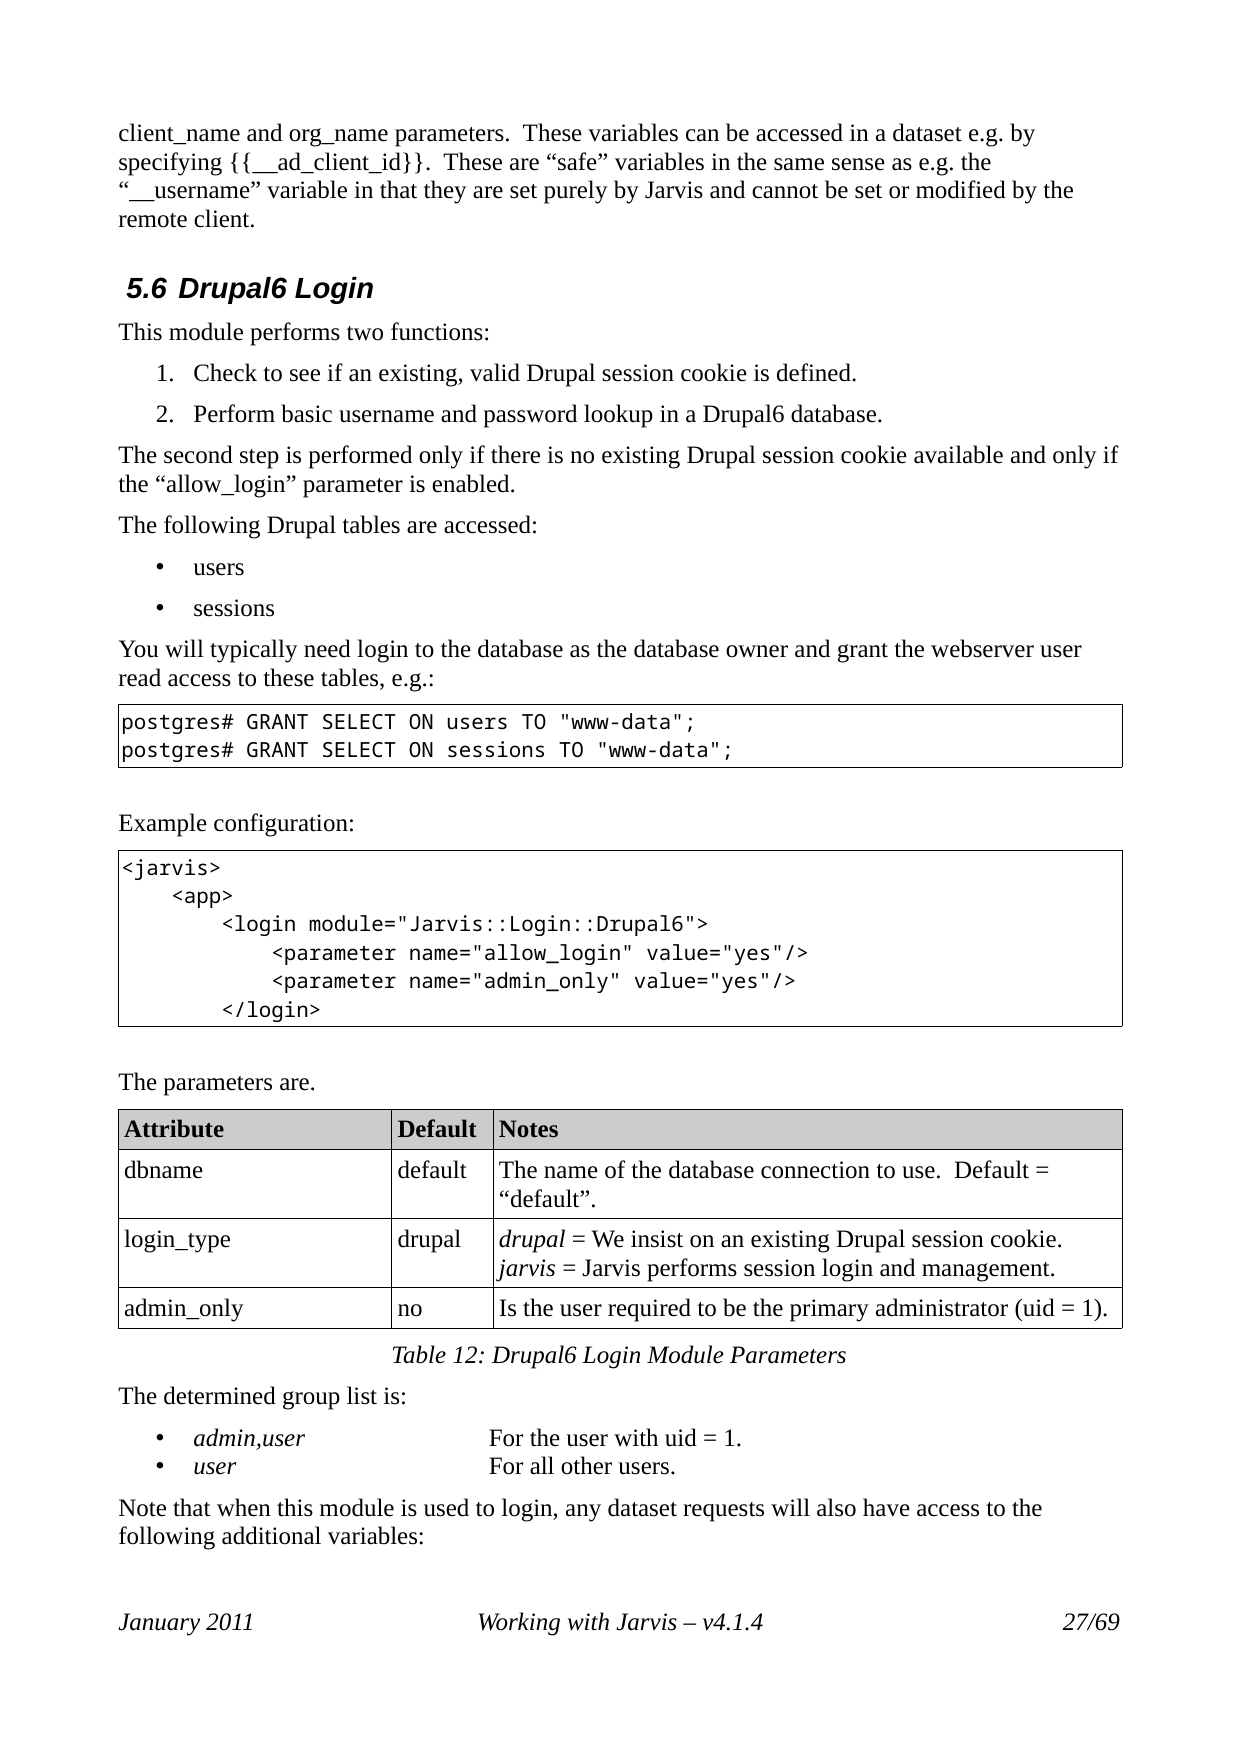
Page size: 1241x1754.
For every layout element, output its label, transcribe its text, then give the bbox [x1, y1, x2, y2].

table_header Default [392, 1110, 493, 1149]
text You will typically need login to the database as the database owner and grant the webserver user read access to these tables, e.g.: [118, 634, 1122, 692]
subtitle Drupal6 Login [118, 271, 1122, 304]
text </login> [119, 992, 1122, 1026]
text <parameter name="admin_only" value="yes"/> [119, 963, 1122, 992]
text postgres# GRANT SELECT ON users TO "www-data"; [119, 705, 1122, 733]
text <app> [119, 878, 1122, 906]
text The determined group list is: [118, 1381, 1122, 1410]
text The following Drupal tables are accessed: [118, 510, 1122, 539]
table_cell Is the user required to be the primary administrator (uid = 1). [494, 1288, 1122, 1327]
table_cell default [392, 1150, 493, 1218]
text The parameters are. [118, 1067, 1122, 1096]
table_header Attribute [119, 1110, 391, 1149]
text Example configuration: [118, 808, 1122, 837]
table_cell drupal [392, 1219, 493, 1287]
list sessions [156, 593, 1122, 622]
text Table 12: Drupal6 Login Module Parameters [118, 1340, 1122, 1369]
table_cell login_type [119, 1219, 391, 1287]
text postgres# GRANT SELECT ON sessions TO "www-data"; [119, 733, 1122, 767]
text The second step is performed only if there is no existing Drupal session cookie available and only if the “allow_login” parameter is enabled. [118, 440, 1122, 498]
list user For all other users. [156, 1451, 1122, 1480]
text <login module="Jarvis::Login::Drupal6"> [119, 906, 1122, 935]
table_cell no [392, 1288, 493, 1327]
text This module performs two functions: [118, 317, 1122, 345]
text <parameter name="allow_login" value="yes"/> [119, 935, 1122, 963]
text Note that when this module is used to login, any dataset requests will also have access to the following additional variables: [118, 1493, 1122, 1550]
list users [156, 552, 1122, 580]
table_cell The name of the database connection to use. Default = “default”. [494, 1150, 1122, 1218]
table_header Notes [494, 1110, 1122, 1149]
list Perform basic username and password lookup in a Drupal6 database. [156, 399, 1122, 428]
table_cell drupal = We insist on an existing Drupal session cookie. jarvis = Jarvis performs session login and management. [494, 1219, 1122, 1287]
table_cell admin_only [119, 1288, 391, 1327]
text client_name and org_name parameters. These variables can be accessed in a dataset e.g. by specifying {{__ad_client_id}}. These are “safe” variables in the same sense as e.g. the “__username” variable in that they are set purely by Jarvis and cannot be set or modified by the remote client. [118, 118, 1122, 233]
text <jarvis> [119, 851, 1122, 878]
list Check to see if an existing, valid Drupal session cookie is defined. [156, 358, 1122, 387]
list admin,user For the user with uid = 1. [156, 1423, 1122, 1451]
table_cell dbname [119, 1150, 391, 1218]
